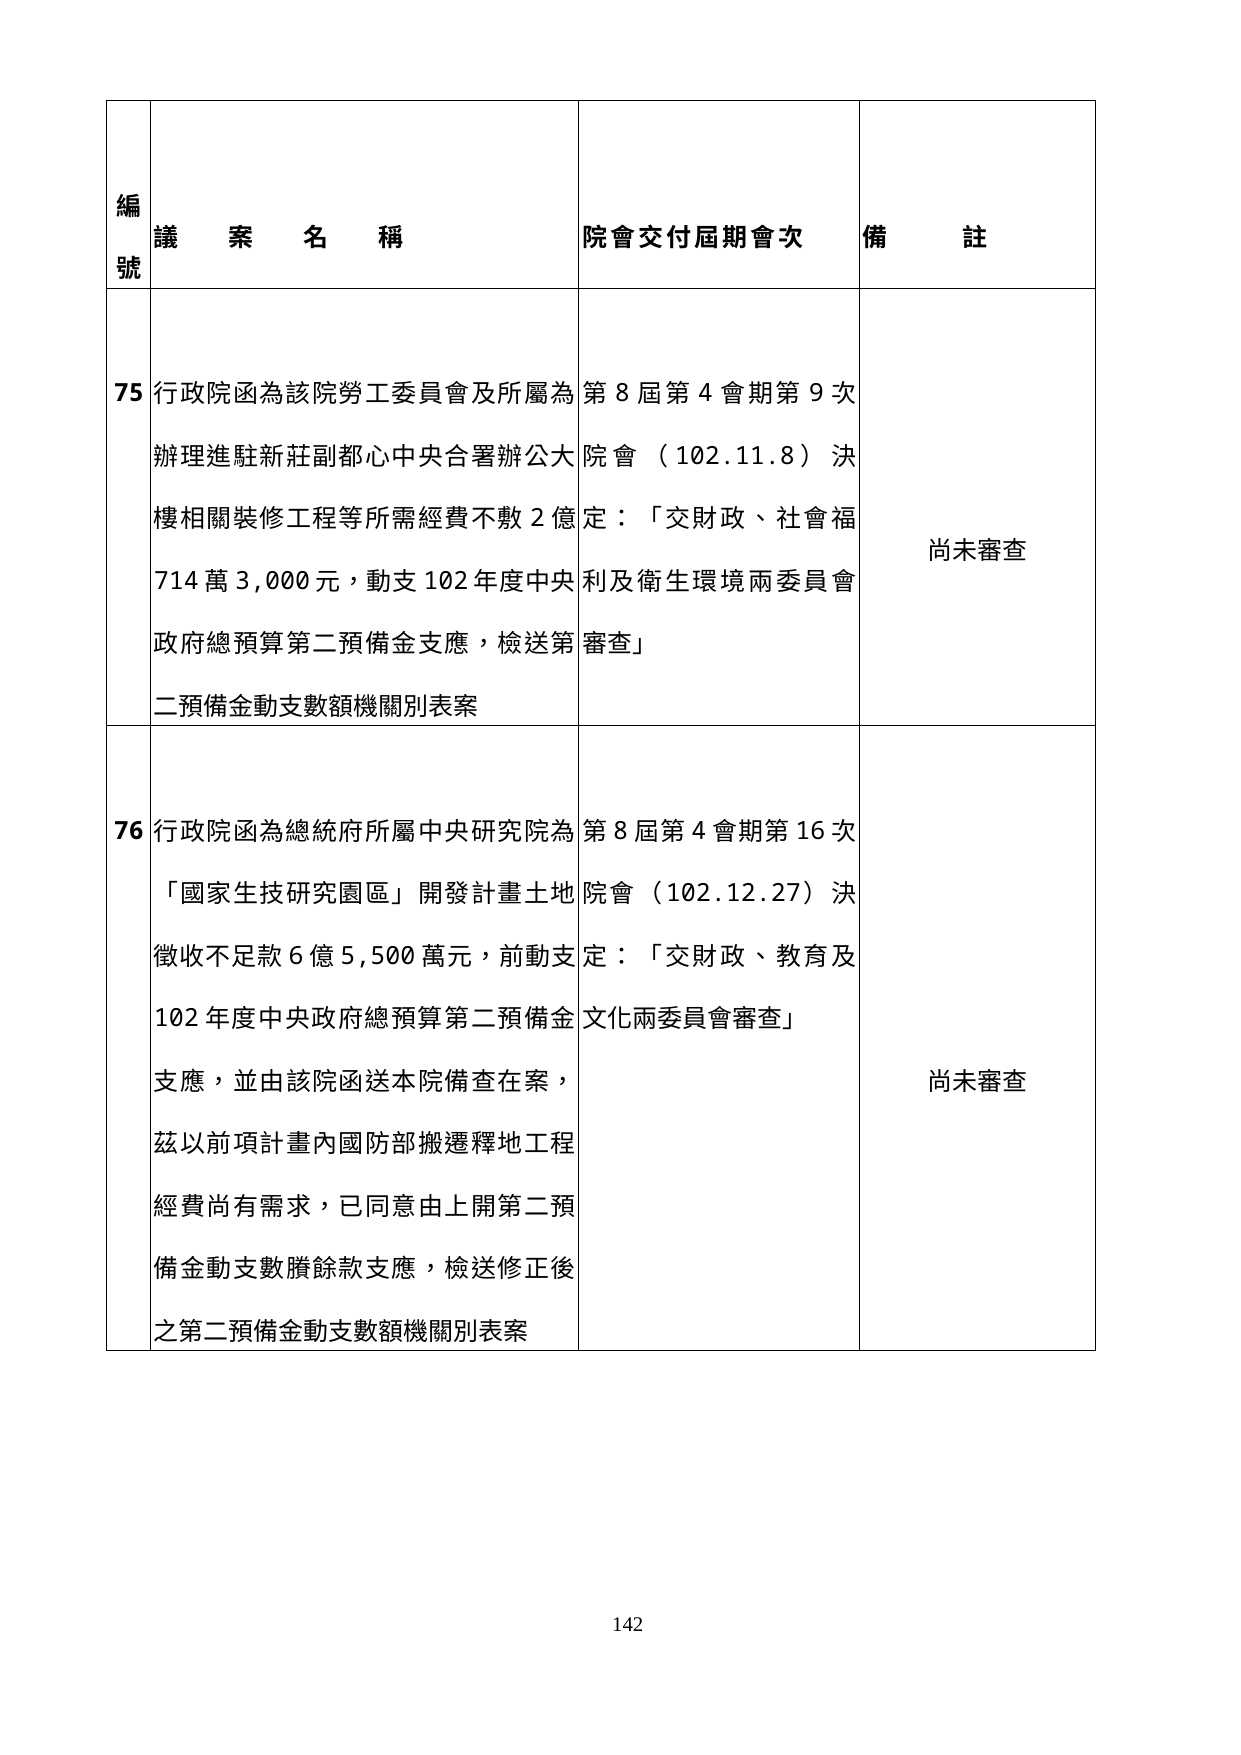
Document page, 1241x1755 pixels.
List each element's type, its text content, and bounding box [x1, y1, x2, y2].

table_cell [107, 289, 150, 725]
table_cell 行政院函為總統府所屬中央研究院為「國家生技研究園區」開發計畫土地徵收不足款6億5,500萬元，前動支102年度中央政府總預算第二預備金支應，並由該院函送本院備查在案，茲以前項計畫內國防部搬遷釋地工程經費尚有需求，已同意由上開第二預備金動支數賸餘款支應，檢送修正後之第二預備金動支數額機關別表案 [151, 726, 578, 1350]
table_cell 第8屆第4會期第16次院會（102.12.27）決定：「交財政、教育及文化兩委員會審查」 [579, 726, 859, 1350]
table_header 議 案 名 稱 [151, 101, 578, 288]
table_header 院會交付屆期會次 [579, 101, 859, 288]
table_header 備 註 [860, 101, 1095, 288]
table_cell 尚未審查 [860, 289, 1095, 725]
table_cell 第8屆第4會期第9次院會（102.11.8）決定：「交財政、社會福利及衛生環境兩委員會審查」 [579, 289, 859, 725]
table_cell 行政院函為該院勞工委員會及所屬為辦理進駐新莊副都心中央合署辦公大樓相關裝修工程等所需經費不敷2億714萬3,000元，動支102年度中央政府總預算第二預備金支應，檢送第二預備金動支數額機關別表案 [151, 289, 578, 725]
table_cell 尚未審查 [860, 726, 1095, 1350]
table_header 編號 [107, 101, 150, 288]
table_cell [107, 726, 150, 1350]
